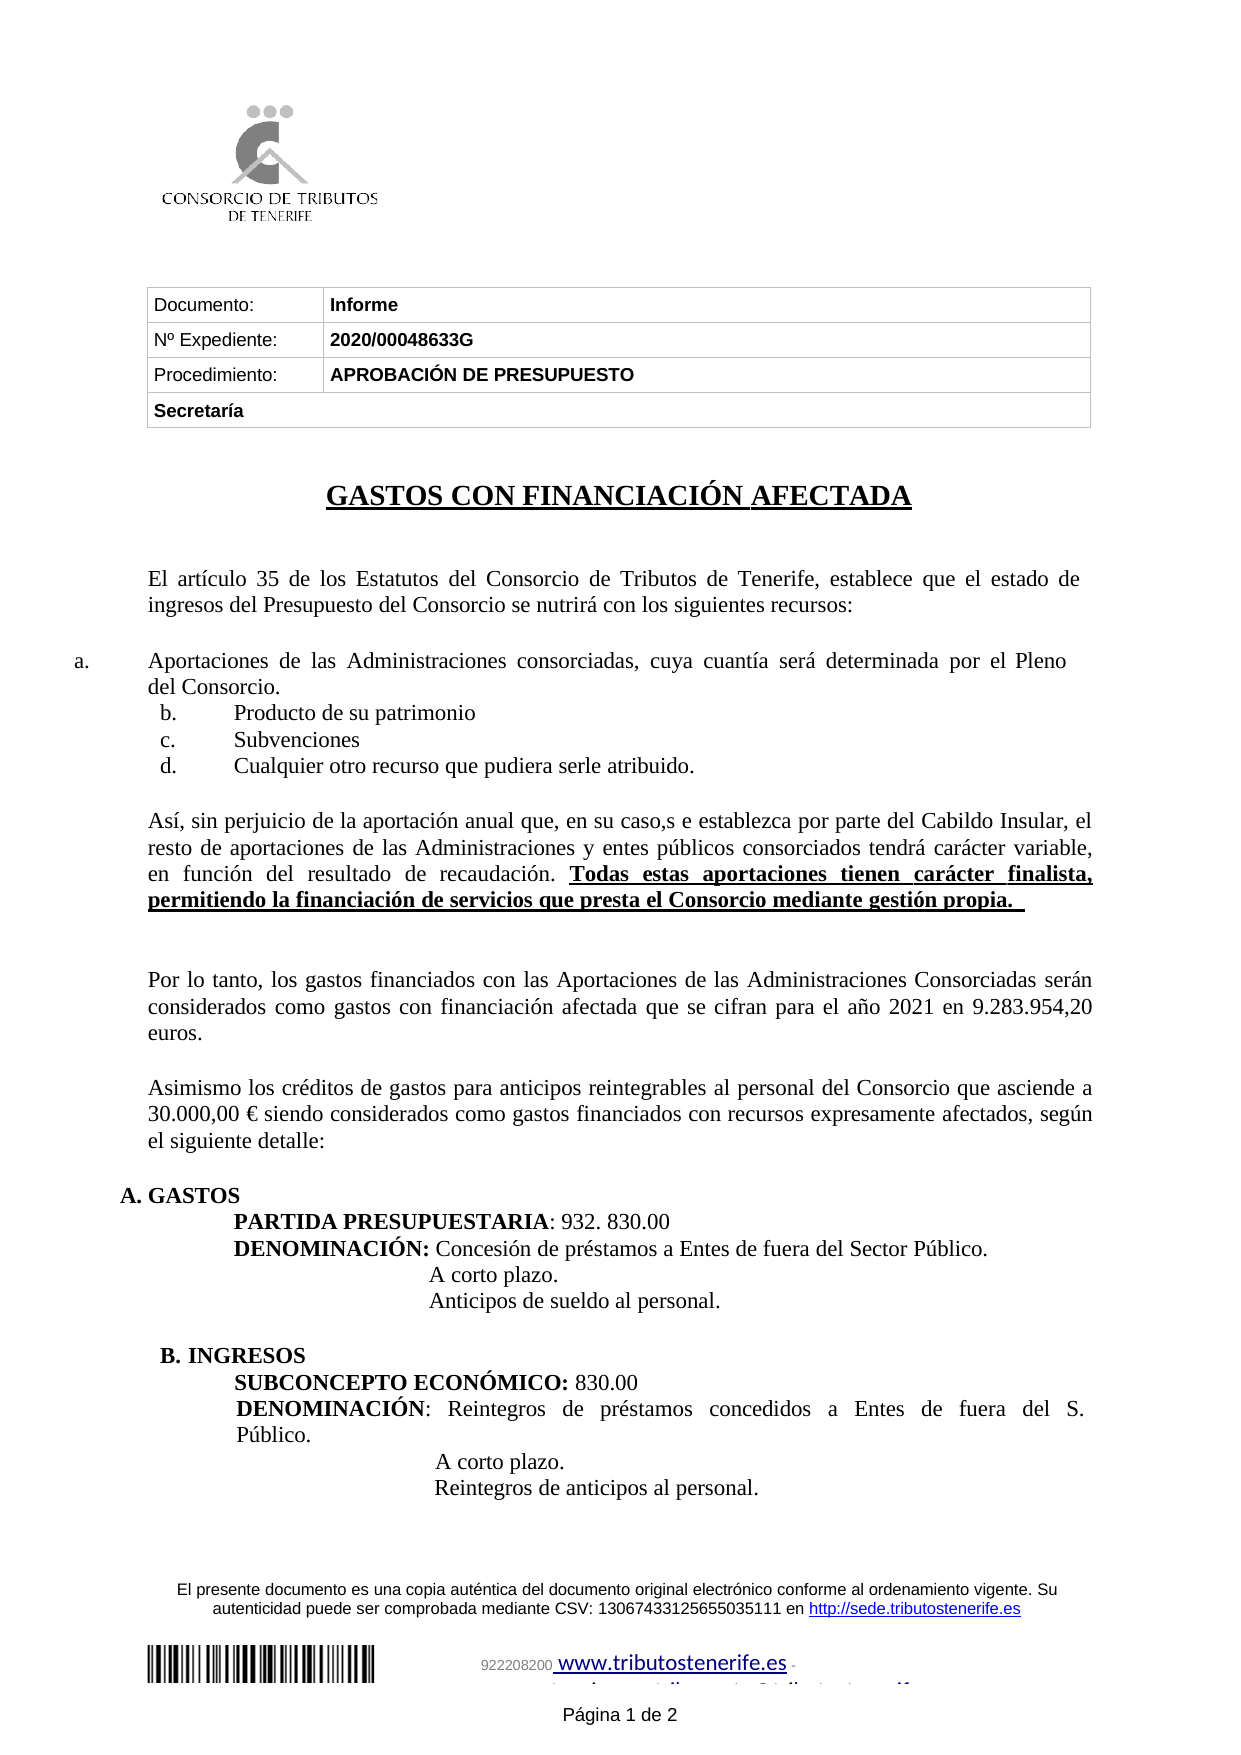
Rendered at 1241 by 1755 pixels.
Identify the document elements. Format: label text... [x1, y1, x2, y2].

table_cell Nº Expediente: [148, 323, 323, 357]
text DENOMINACIÓN: Concesión de préstamos a Entes de fuera del Sector Público. [234, 1235, 1105, 1261]
table_cell Procedimiento: [148, 358, 323, 392]
list GASTOS [120, 1182, 1105, 1208]
text Por lo tanto, los gastos financiados con las Aportaciones de las Administraciones Consorciadas serán considerados como gastos con financiación afectada que se cifran para el año 2021 en 9.283.954,20 euros. [148, 966, 1093, 1045]
text A corto plazo. [435, 1448, 1105, 1474]
list INGRESOS [160, 1342, 1105, 1369]
list Producto de su patrimonio [221, 699, 1105, 726]
table_cell Secretaría [148, 393, 1090, 427]
table_cell 2020/00048633G [324, 323, 1090, 357]
text Anticipos de sueldo al personal. [428, 1287, 1105, 1314]
table_cell APROBACIÓN DE PRESUPUESTO [324, 358, 1090, 392]
text PARTIDA PRESUPUESTARIA: 932. 830.00 [234, 1208, 1105, 1235]
list Subvenciones [221, 726, 1105, 752]
text Asimismo los créditos de gastos para anticipos reintegrables al personal del Consorcio que asciende a 30.000,00 € siendo considerados como gastos financiados con recursos expresamente afectados, según el siguiente detalle: [148, 1074, 1093, 1153]
text El artículo 35 de los Estatutos del Consorcio de Tributos de Tenerife, establece que el estado de ingresos del Presupuesto del Consorcio se nutrirá con los siguientes recursos: [148, 565, 1091, 618]
text A corto plazo. [428, 1261, 1105, 1287]
text SUBCONCEPTO ECONÓMICO: 830.00 [234, 1369, 1105, 1395]
table_header Documento: [148, 288, 323, 322]
table_header Informe [324, 288, 1090, 322]
text DENOMINACIÓN: Reintegros de préstamos concedidos a Entes de fuera del S. Público. [236, 1395, 1091, 1448]
text Reintegros de anticipos al personal. [434, 1474, 1105, 1501]
text El presente documento es una copia auténtica del documento original electrónico conforme al ordenamiento vigente. Su autenticidad puede ser comprobada mediante CSV: 13067433125655035111 en http://sede.tributostenerife.es [177, 1580, 1091, 1618]
list Cualquier otro recurso que pudiera serle atribuido. [221, 752, 1105, 778]
text Así, sin perjuicio de la aportación anual que, en su caso,s e establezca por parte del Cabildo Insular, el resto de aportaciones de las Administraciones y entes públicos consorciados tendrá carácter variable, en función del resultado de recaudación. Todas estas aportaciones tienen carácter finalista, permitiendo la financiación de servicios que presta el Consorcio mediante gestión propia. [148, 807, 1093, 913]
list Aportaciones de las Administraciones consorciadas, cuya cuantía será determinada por el Pleno del Consorcio. [135, 647, 1091, 699]
subtitle GASTOS CON FINANCIACIÓN AFECTADA [326, 478, 1105, 511]
